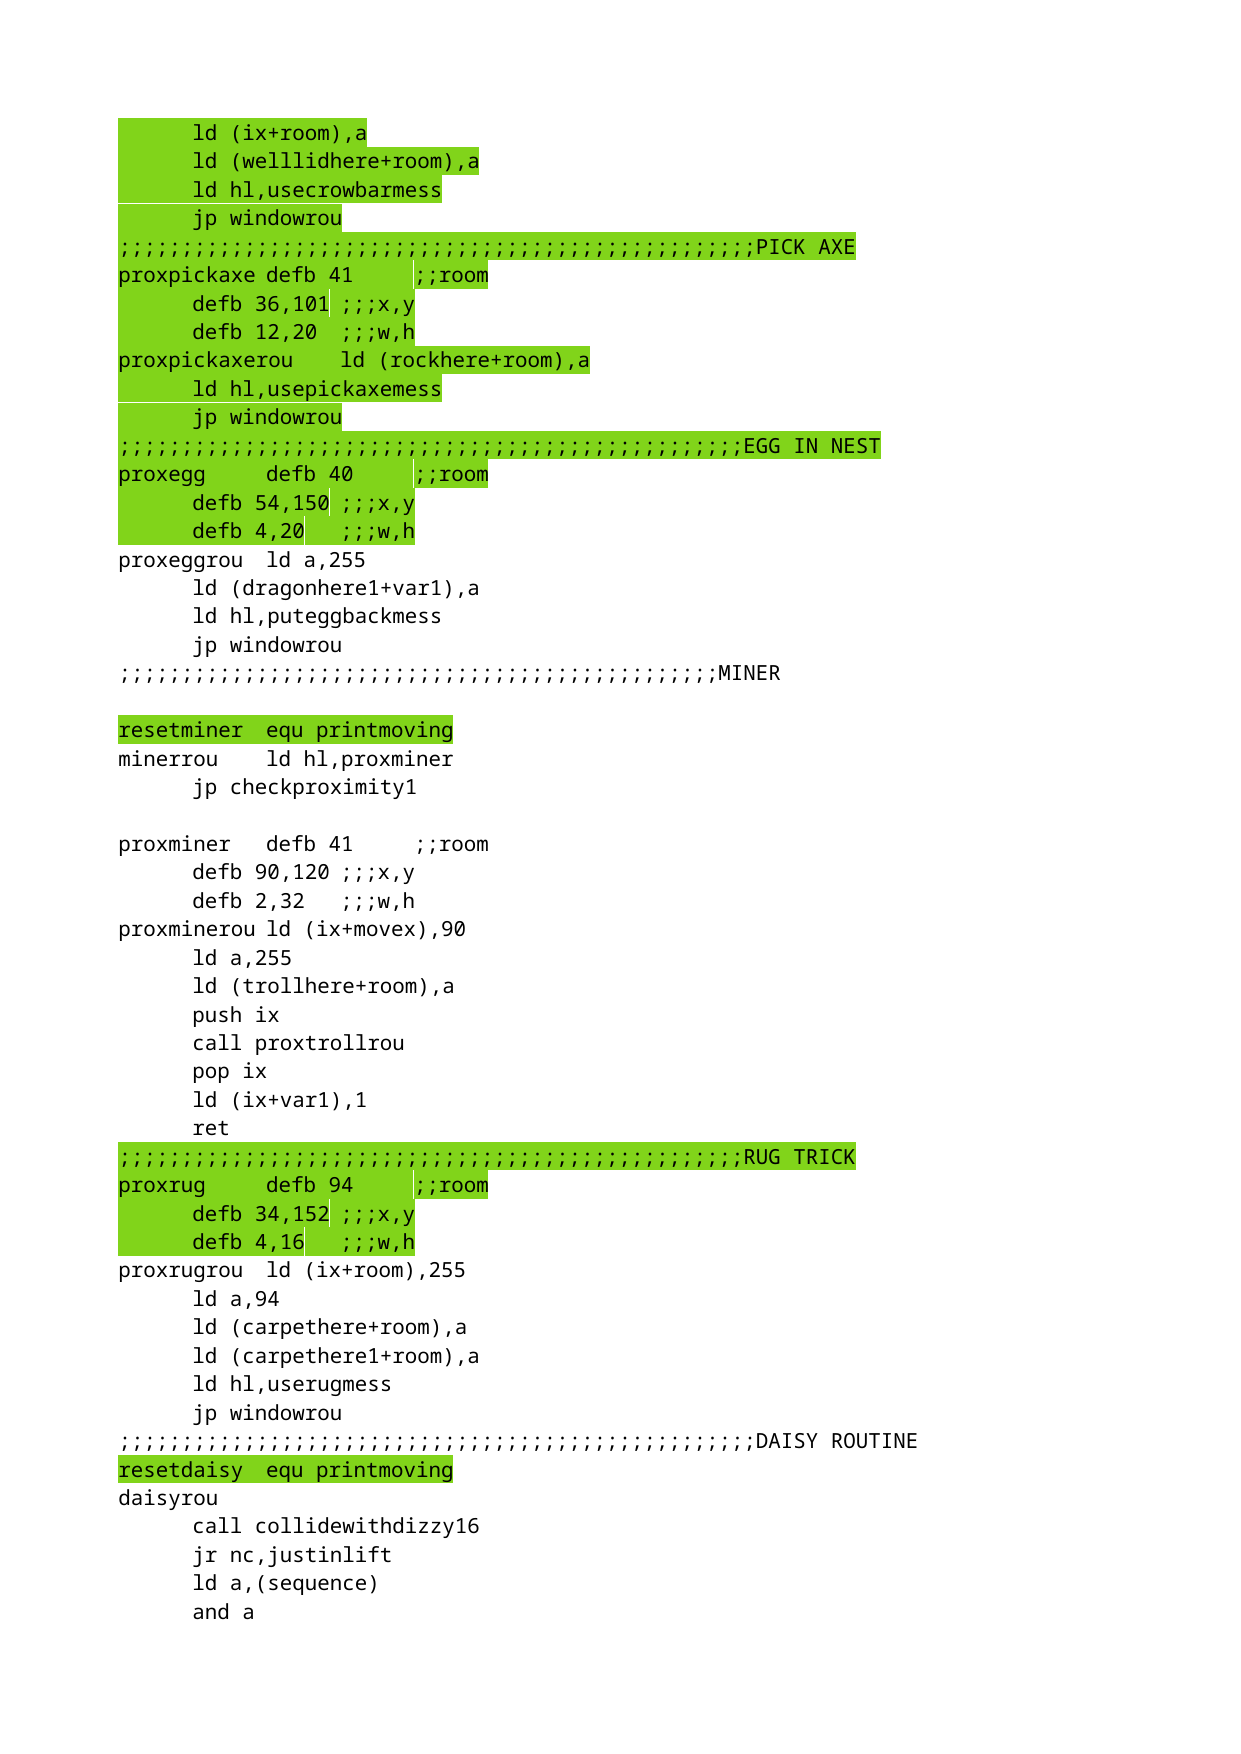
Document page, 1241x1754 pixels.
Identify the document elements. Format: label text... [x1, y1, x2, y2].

text ;;;;;;;;;;;;;;;;;;;;;;;;;;;;;;;;;;;;;;;;;;;;;;;;;;EGG IN NEST [118, 431, 1122, 459]
text ld (ix+room),a [118, 118, 1122, 147]
text defb 12,20 ;;;w,h [118, 317, 1122, 346]
text defb 34,152 ;;;x,y [118, 1199, 1122, 1227]
text ld (welllidhere+room),a [118, 147, 1122, 175]
text proxrug defb 94 ;;room [118, 1170, 1122, 1199]
text ld a,(sequence) [118, 1568, 1122, 1597]
text minerrou ld hl,proxminer [118, 744, 1122, 772]
text proxrugrou ld (ix+room),255 [118, 1256, 1122, 1284]
text ;;;;;;;;;;;;;;;;;;;;;;;;;;;;;;;;;;;;;;;;;;;;;;;;;;RUG TRICK [118, 1142, 1122, 1170]
text ;;;;;;;;;;;;;;;;;;;;;;;;;;;;;;;;;;;;;;;;;;;;;;;;;;;DAISY ROUTINE [118, 1426, 1122, 1455]
text ld hl,usecrowbarmess [118, 175, 1122, 203]
text proxegg defb 40 ;;room [118, 459, 1122, 488]
text defb 4,20 ;;;w,h [118, 516, 1122, 545]
text resetminer equ printmoving [118, 715, 1122, 744]
text proxminerou ld (ix+movex),90 [118, 914, 1122, 943]
text ld (carpethere+room),a [118, 1312, 1122, 1341]
text jp windowrou [118, 630, 1122, 658]
text ld (ix+var1),1 [118, 1085, 1122, 1113]
text and a [118, 1597, 1122, 1625]
text jp windowrou [118, 203, 1122, 232]
text ld a,94 [118, 1284, 1122, 1312]
text push ix [118, 1000, 1122, 1028]
text ld hl,userugmess [118, 1369, 1122, 1398]
text ld (carpethere1+room),a [118, 1341, 1122, 1369]
text proxpickaxe defb 41 ;;room [118, 260, 1122, 289]
text jp windowrou [118, 1398, 1122, 1426]
text ld (dragonhere1+var1),a [118, 573, 1122, 602]
text defb 90,120 ;;;x,y [118, 857, 1122, 886]
text defb 36,101 ;;;x,y [118, 289, 1122, 317]
text jp windowrou [118, 402, 1122, 431]
text proxeggrou ld a,255 [118, 545, 1122, 573]
text defb 4,16 ;;;w,h [118, 1227, 1122, 1256]
text ;;;;;;;;;;;;;;;;;;;;;;;;;;;;;;;;;;;;;;;;;;;;;;;;MINER [118, 658, 1122, 687]
text call proxtrollrou [118, 1028, 1122, 1057]
text ld hl,usepickaxemess [118, 374, 1122, 402]
text ld hl,puteggbackmess [118, 602, 1122, 630]
text defb 54,150 ;;;x,y [118, 488, 1122, 516]
text resetdaisy equ printmoving [118, 1455, 1122, 1483]
text ret [118, 1113, 1122, 1142]
text daisyrou [118, 1483, 1122, 1512]
text ;;;;;;;;;;;;;;;;;;;;;;;;;;;;;;;;;;;;;;;;;;;;;;;;;;;PICK AXE [118, 232, 1122, 260]
text call collidewithdizzy16 [118, 1512, 1122, 1540]
text proxminer defb 41 ;;room [118, 829, 1122, 857]
text pop ix [118, 1057, 1122, 1085]
text jr nc,justinlift [118, 1540, 1122, 1568]
text jp checkproximity1 [118, 772, 1122, 801]
text ld (trollhere+room),a [118, 971, 1122, 1000]
text ld a,255 [118, 943, 1122, 971]
text proxpickaxerou ld (rockhere+room),a [118, 346, 1122, 374]
text defb 2,32 ;;;w,h [118, 886, 1122, 914]
